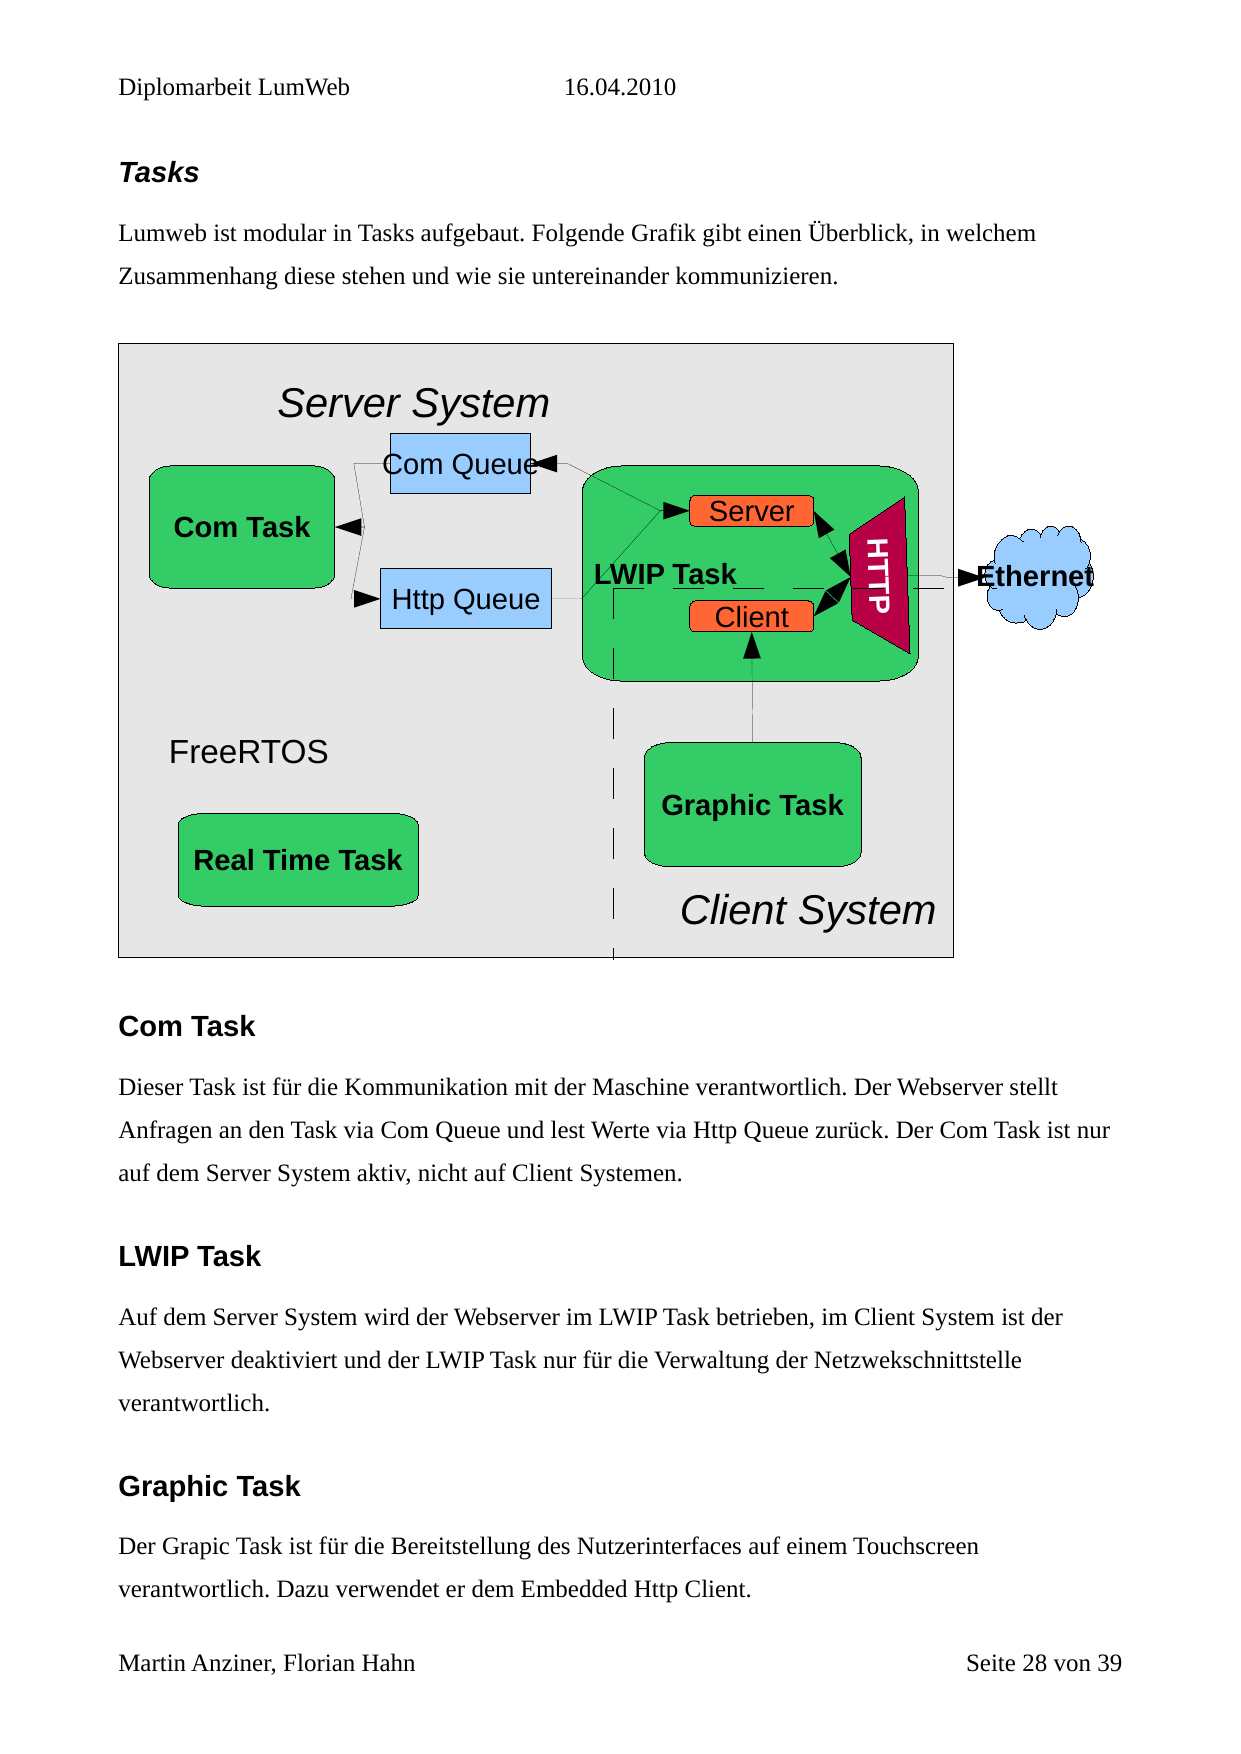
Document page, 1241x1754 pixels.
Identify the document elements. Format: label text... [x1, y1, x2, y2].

text Lumweb ist modular in Tasks aufgebaut. Folgende Grafik gibt einen Überblick, in welchem Zusammenhang diese stehen und wie sie untereinander kommunizieren. [118, 218, 1122, 290]
subtitle Com Task [118, 1009, 1122, 1043]
text Der Grapic Task ist für die Bereitstellung des Nutzerinterfaces auf einem Touchscreen verantwortlich. Dazu verwendet er dem Embedded Http Client. [118, 1531, 1122, 1603]
subtitle Graphic Task [118, 1468, 1122, 1502]
text Dieser Task ist für die Kommunikation mit der Maschine verantwortlich. Der Webserver stellt Anfragen an den Task via Com Queue und lest Werte via Http Queue zurück. Der Com Task ist nur auf dem Server System aktiv, nicht auf Client Systemen. [118, 1072, 1122, 1187]
subtitle LWIP Task [118, 1239, 1122, 1272]
subtitle Tasks [118, 155, 1122, 189]
text Auf dem Server System wird der Webserver im LWIP Task betrieben, im Client System ist der Webserver deaktiviert und der LWIP Task nur für die Verwaltung der Netzwekschnittstelle verantwortlich. [118, 1302, 1122, 1417]
